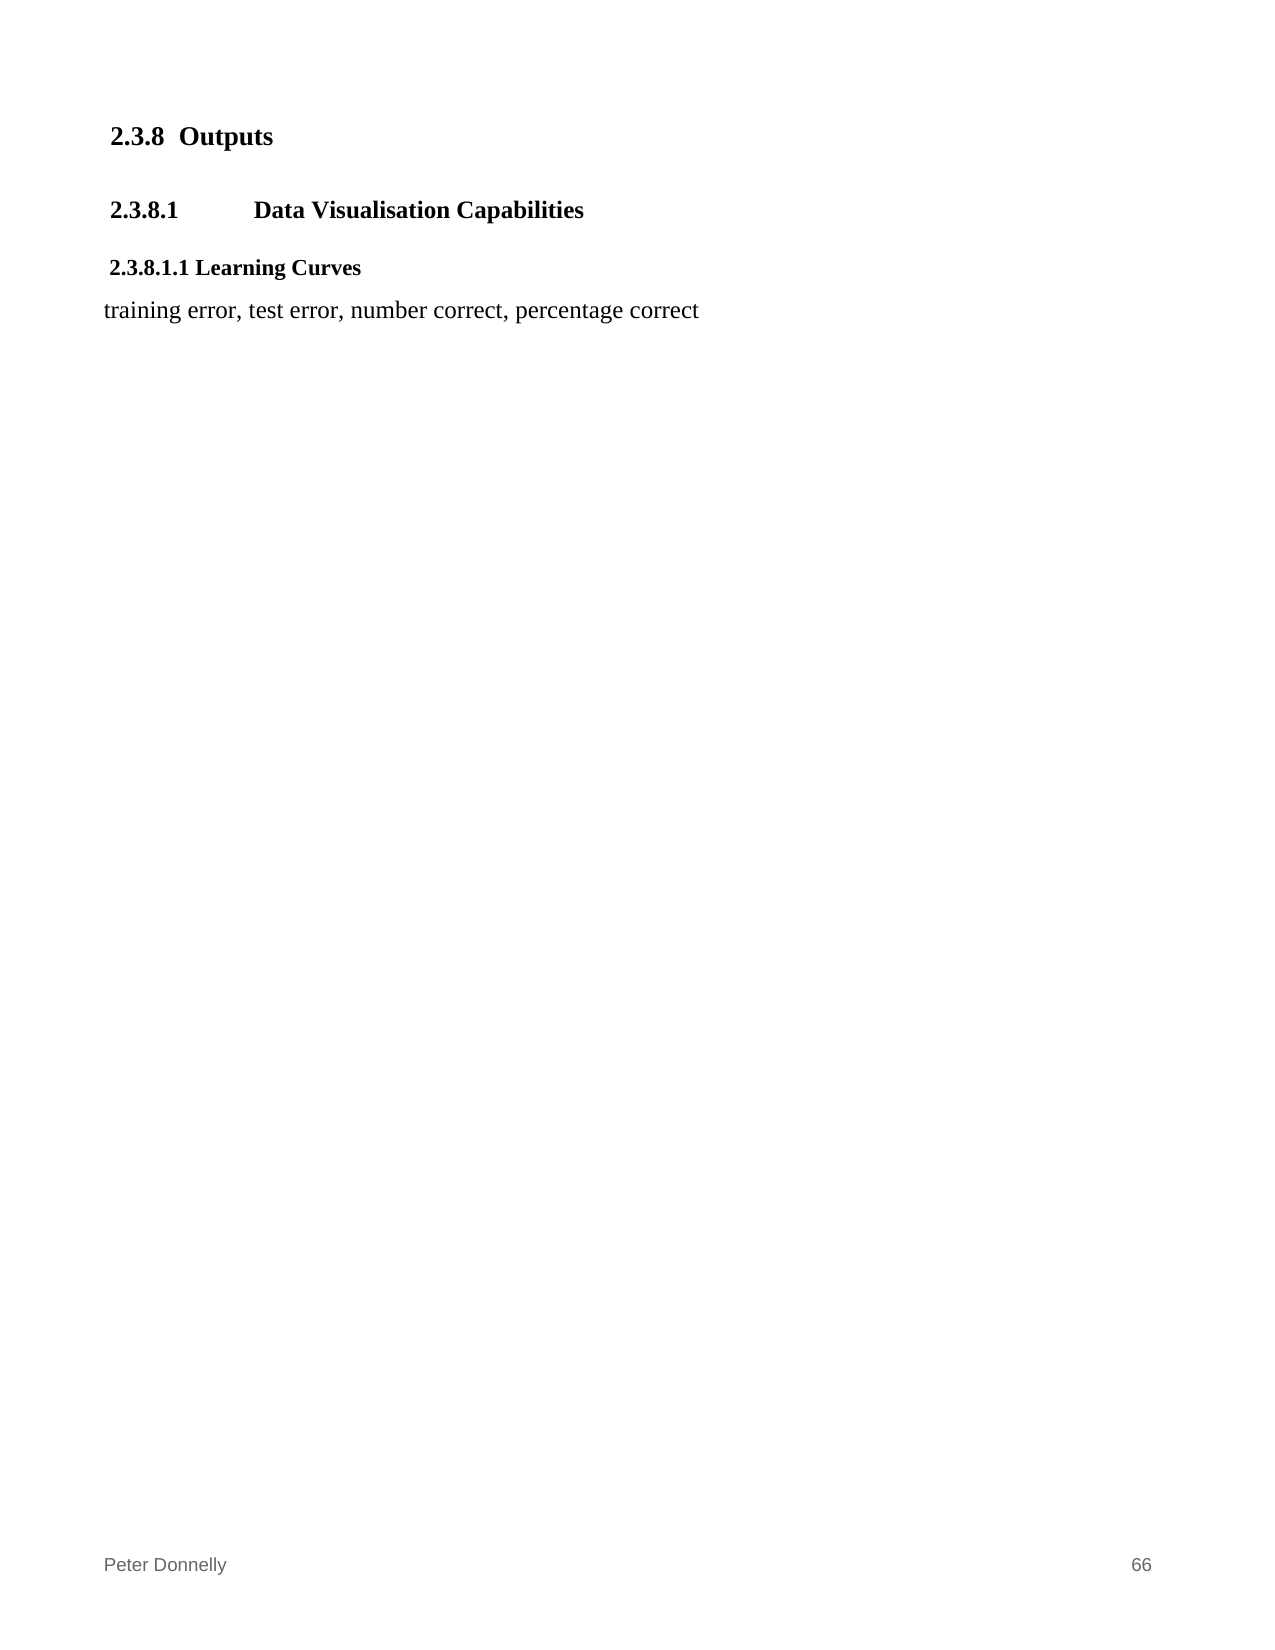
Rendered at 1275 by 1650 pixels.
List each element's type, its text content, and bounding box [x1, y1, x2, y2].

subtitle Learning Curves [103, 254, 1181, 281]
subtitle Outputs [103, 120, 1181, 151]
text training error, test error, number correct, percentage correct [103, 296, 1181, 324]
subtitle Data Visualisation Capabilities [103, 195, 1181, 224]
